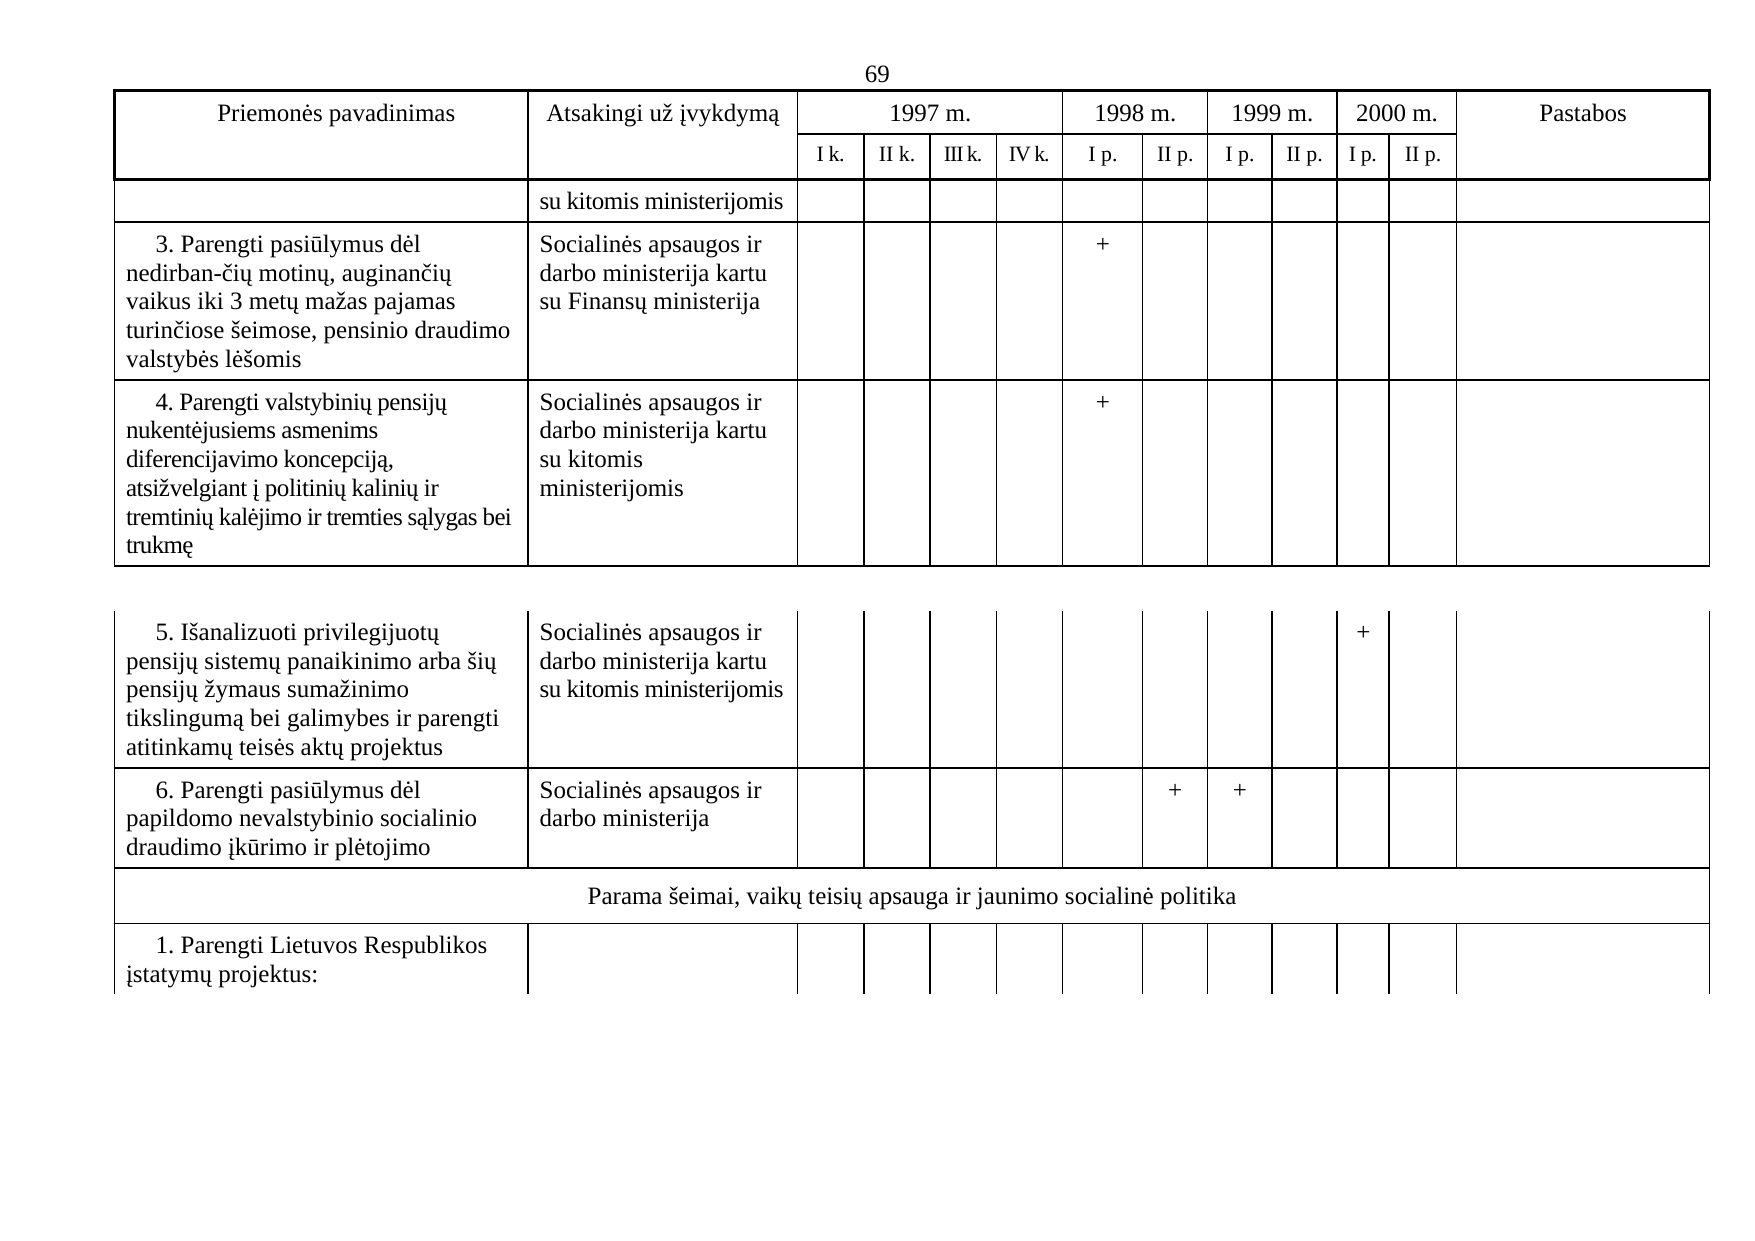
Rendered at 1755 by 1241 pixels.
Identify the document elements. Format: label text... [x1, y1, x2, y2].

table_cell [997, 223, 1062, 379]
table_cell I k. [798, 135, 863, 178]
table_cell II p. [1390, 135, 1456, 178]
table_cell [864, 567, 930, 611]
table_cell [865, 924, 929, 994]
table_cell [115, 181, 527, 221]
table_cell [1457, 381, 1709, 565]
table_cell IV k. [997, 135, 1062, 178]
table_cell su kitomis ministerijomis [529, 181, 797, 221]
table_cell [1273, 769, 1336, 867]
table_header 2000 m. [1338, 92, 1456, 133]
table_cell + [1208, 769, 1271, 867]
table_cell [1338, 924, 1388, 994]
table_cell [1390, 924, 1456, 994]
table_cell [997, 769, 1062, 867]
table_cell [1063, 181, 1142, 221]
table_cell [865, 611, 929, 767]
table_cell Socialinės apsaugos ir darbo ministerija kartu su kitomis ministerijomis [529, 611, 797, 767]
table_cell [1338, 381, 1388, 565]
table_cell [865, 769, 929, 867]
table_cell [997, 611, 1062, 767]
table_cell [798, 223, 863, 379]
table_cell [798, 181, 863, 221]
table_cell Socialinės apsaugos ir darbo ministerija kartu su Finansų ministerija [529, 223, 797, 379]
table_cell Parama šeimai, vaikų teisių apsauga ir jaunimo socialinė politika [115, 869, 1709, 923]
table_cell [1273, 924, 1336, 994]
table_cell [1063, 567, 1143, 611]
table_header 1997 m. [798, 92, 1062, 133]
table_cell 3. Parengti pasiūlymus dėl nedirban-čių motinų, auginančių vaikus iki 3 metų mažas pajamas turinčiose šeimose, pensinio draudimo valstybės lėšomis [115, 223, 527, 379]
table_cell + [1143, 769, 1207, 867]
table_cell III k. [931, 135, 996, 178]
table_cell [1273, 181, 1336, 221]
table_cell [529, 924, 797, 994]
table_cell [1272, 567, 1337, 611]
table_cell + [1063, 223, 1142, 379]
table_cell [1389, 567, 1456, 611]
table_cell [1143, 567, 1207, 611]
table_cell [1208, 381, 1271, 565]
table_cell [1207, 567, 1272, 611]
table_cell [1338, 181, 1388, 221]
table_cell 4. Parengti valstybinių pensijų nukentėjusiems asmenims diferencijavimo koncepciją, atsižvelgiant į politinių kalinių ir tremtinių kalėjimo ir tremties sąlygas bei trukmę [115, 381, 527, 565]
table_cell Socialinės apsaugos ir darbo ministerija kartu su kitomis ministerijomis [529, 381, 797, 565]
table_cell [1208, 611, 1271, 767]
table_cell [865, 223, 929, 379]
table_header Priemonės pavadinimas [116, 92, 527, 133]
table_cell [798, 611, 863, 767]
table_cell I p. [1063, 135, 1142, 178]
table_cell 1. Parengti Lietuvos Respublikos įstatymų projektus: [115, 924, 527, 994]
table_cell 5. Išanalizuoti privilegijuotų pensijų sistemų panaikinimo arba šių pensijų žymaus sumažinimo tikslingumą bei galimybes ir parengti atitinkamų teisės aktų projektus [115, 611, 527, 767]
table_cell [1143, 381, 1207, 565]
table_cell I p. [1338, 135, 1388, 178]
table_cell [798, 381, 863, 565]
table_cell [1456, 567, 1709, 611]
table_cell 6. Parengti pasiūlymus dėl papildomo nevalstybinio socialinio draudimo įkūrimo ir plėtojimo [115, 769, 527, 867]
table_cell [1143, 924, 1207, 994]
table_cell [1208, 924, 1271, 994]
table_cell [930, 567, 996, 611]
table_cell [1390, 223, 1456, 379]
table_cell [1063, 611, 1142, 767]
table_header 1998 m. [1063, 92, 1207, 133]
table_cell [1338, 223, 1388, 379]
table_cell [1143, 611, 1207, 767]
table_cell [931, 223, 996, 379]
table_cell + [1338, 611, 1388, 767]
table_cell [1390, 769, 1456, 867]
table_header Atsakingi už įvykdymą [529, 92, 797, 133]
table_cell II p. [1273, 135, 1336, 178]
table_cell [1208, 223, 1271, 379]
table_cell [798, 769, 863, 867]
table_cell [1390, 611, 1456, 767]
table_cell [996, 567, 1063, 611]
table_cell [1457, 924, 1709, 994]
table_cell [1457, 133, 1708, 178]
table_cell [997, 181, 1062, 221]
table_cell [1208, 181, 1271, 221]
table_cell [1390, 181, 1456, 221]
table_cell [797, 567, 864, 611]
table_cell [1457, 181, 1709, 221]
table_cell [1063, 769, 1142, 867]
table_header 1999 m. [1208, 92, 1336, 133]
table_cell [115, 567, 528, 611]
table_header Pastabos [1457, 92, 1708, 133]
table_cell + [1063, 381, 1142, 565]
table_cell II k. [865, 135, 929, 178]
table_cell [997, 381, 1062, 565]
table_cell [997, 924, 1062, 994]
table_cell II p. [1143, 135, 1207, 178]
table_cell [1273, 611, 1336, 767]
table_cell [1337, 567, 1389, 611]
table_cell [1273, 223, 1336, 379]
table_cell Socialinės apsaugos ir darbo ministerija [529, 769, 797, 867]
table_cell [931, 924, 996, 994]
table_cell [1457, 611, 1709, 767]
table_cell [1143, 223, 1207, 379]
table_cell [1338, 769, 1388, 867]
table_cell [116, 133, 527, 178]
table_cell [931, 381, 996, 565]
table_cell [865, 181, 929, 221]
table_cell [1457, 223, 1709, 379]
table_cell [528, 567, 797, 611]
table_cell [931, 181, 996, 221]
table_cell [931, 769, 996, 867]
table_cell I p. [1208, 135, 1271, 178]
table_cell [865, 381, 929, 565]
table_cell [1390, 381, 1456, 565]
table_cell [931, 611, 996, 767]
table_cell [1063, 924, 1142, 994]
table_cell [798, 924, 863, 994]
table_cell [1273, 381, 1336, 565]
table_cell [529, 133, 797, 178]
table_cell [1143, 181, 1207, 221]
table_cell [1457, 769, 1709, 867]
